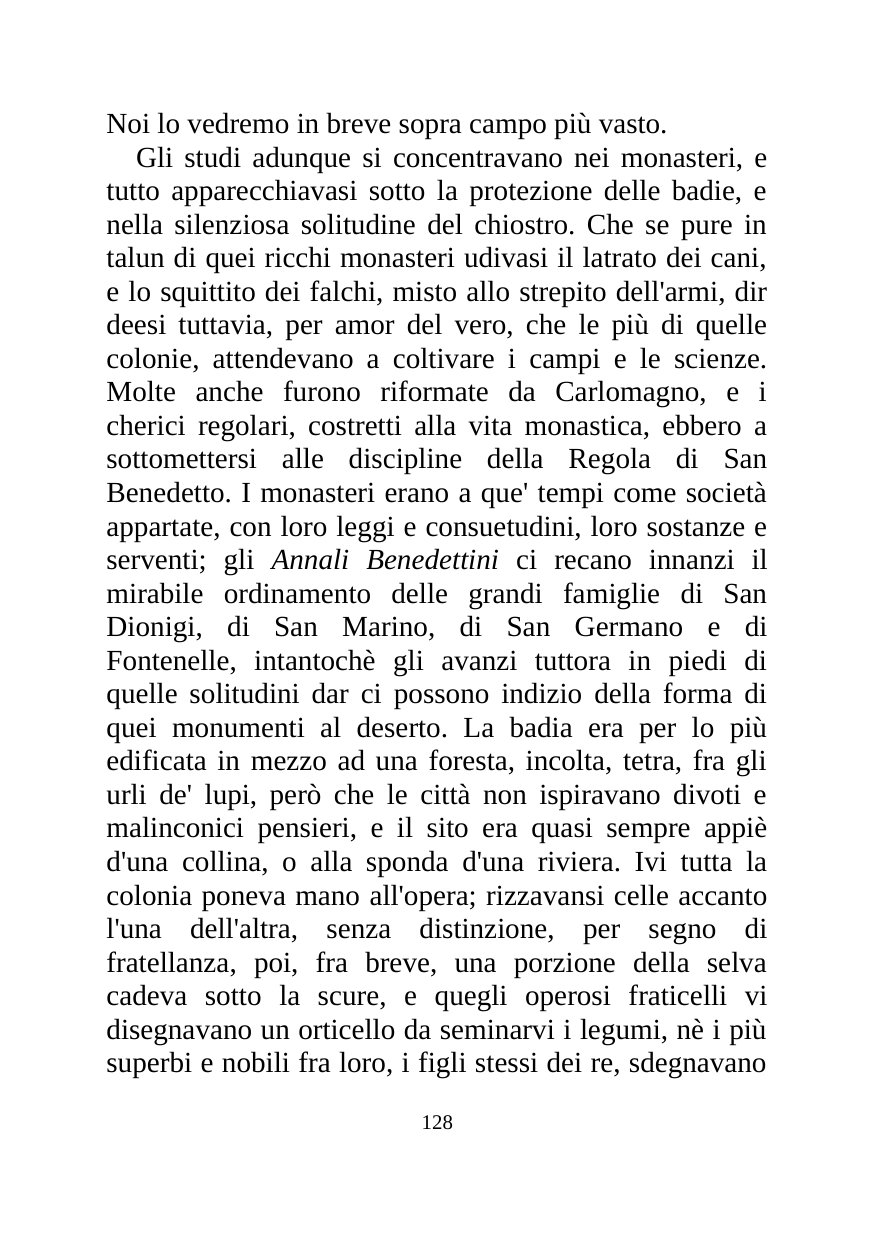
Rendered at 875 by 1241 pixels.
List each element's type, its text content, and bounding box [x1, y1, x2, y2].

text Gli studi adunque si concentravano nei monasteri, e tutto apparecchiavasi sotto la protezione delle badie, e nella silenziosa solitudine del chiostro. Che se pure in talun di quei ricchi monasteri udivasi il latrato dei cani, e lo squittito dei falchi, misto allo strepito dell'armi, dir deesi tuttavia, per amor del vero, che le più di quelle colonie, attendevano a coltivare i campi e le scienze. Molte anche furono riformate da Carlomagno, e i cherici regolari, costretti alla vita monastica, ebbero a sottomettersi alle discipline della Regola di San Benedetto. I monasteri erano a que' tempi come società appartate, con loro leggi e consuetudini, loro sostanze e serventi; gli Annali Benedettini ci recano innanzi il mirabile ordinamento delle grandi famiglie di San Dionigi, di San Marino, di San Germano e di Fontenelle, intantochè gli avanzi tuttora in piedi di quelle solitudini dar ci possono indizio della forma di quei monumenti al deserto. La badia era per lo più edificata in mezzo ad una foresta, incolta, tetra, fra gli urli de' lupi, però che le città non ispiravano divoti e malinconici pensieri, e il sito era quasi sempre appiè d'una collina, o alla sponda d'una riviera. Ivi tutta la colonia poneva mano all'opera; rizzavansi celle accanto l'una dell'altra, senza distinzione, per segno di fratellanza, poi, fra breve, una porzione della selva cadeva sotto la scure, e quegli operosi fraticelli vi disegnavano un orticello da seminarvi i legumi, nè i più superbi e nobili fra loro, i figli stessi dei re, sdegnavano [106, 140, 768, 1079]
text Noi lo vedremo in breve sopra campo più vasto. [106, 106, 768, 140]
